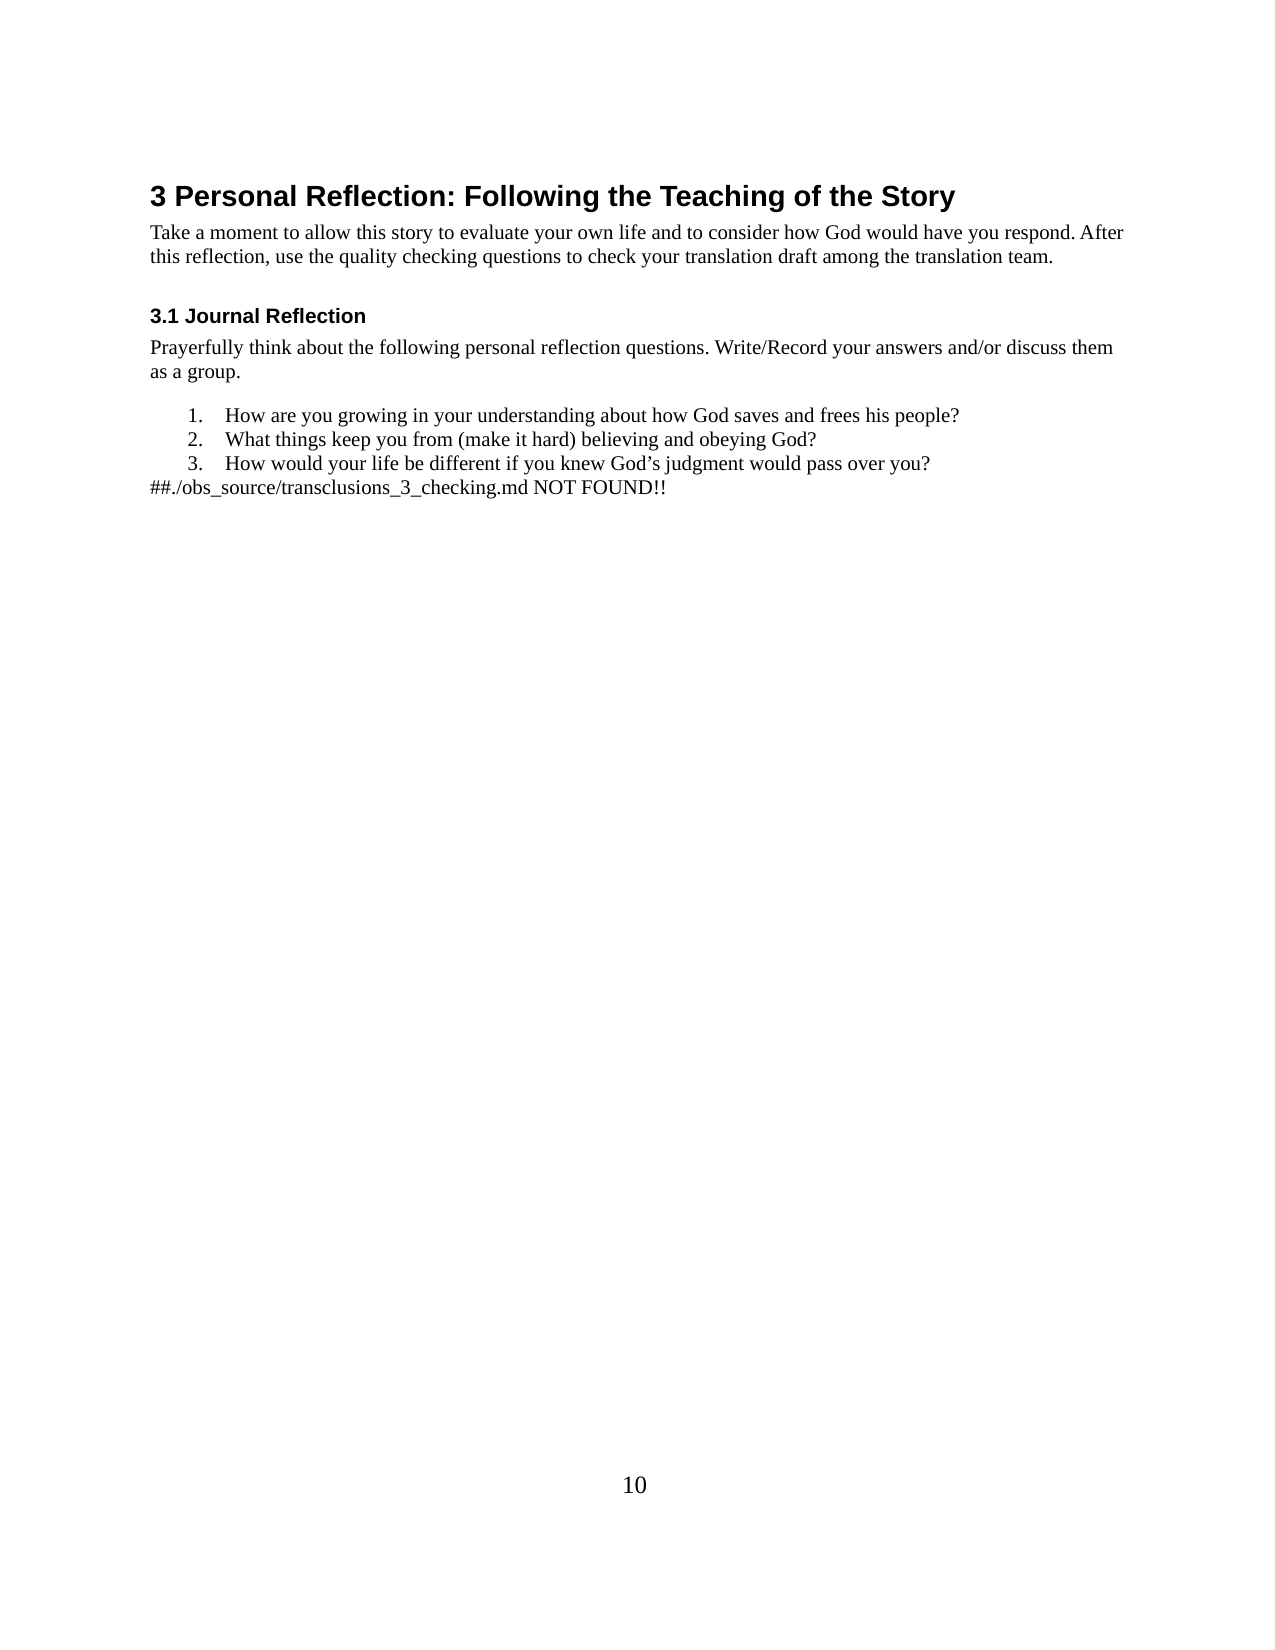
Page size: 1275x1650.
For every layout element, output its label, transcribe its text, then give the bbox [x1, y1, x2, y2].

list How are you growing in your understanding about how God saves and frees his people? [187, 403, 1125, 427]
text ##./obs_source/transclusions_3_checking.md NOT FOUND!! [150, 475, 1125, 499]
subtitle 3.1 Journal Reflection [150, 304, 1125, 328]
subtitle 3 Personal Reflection: Following the Teaching of the Story [150, 179, 1125, 212]
list What things keep you from (make it hard) believing and obeying God? [187, 427, 1125, 451]
text Prayerfully think about the following personal reflection questions. Write/Record your answers and/or discuss them as a group. [150, 335, 1125, 383]
list How would your life be different if you knew God’s judgment would pass over you? [187, 451, 1125, 475]
text Take a moment to allow this story to evaluate your own life and to consider how God would have you respond. After this reflection, use the quality checking questions to check your translation draft among the translation team. [150, 220, 1125, 268]
